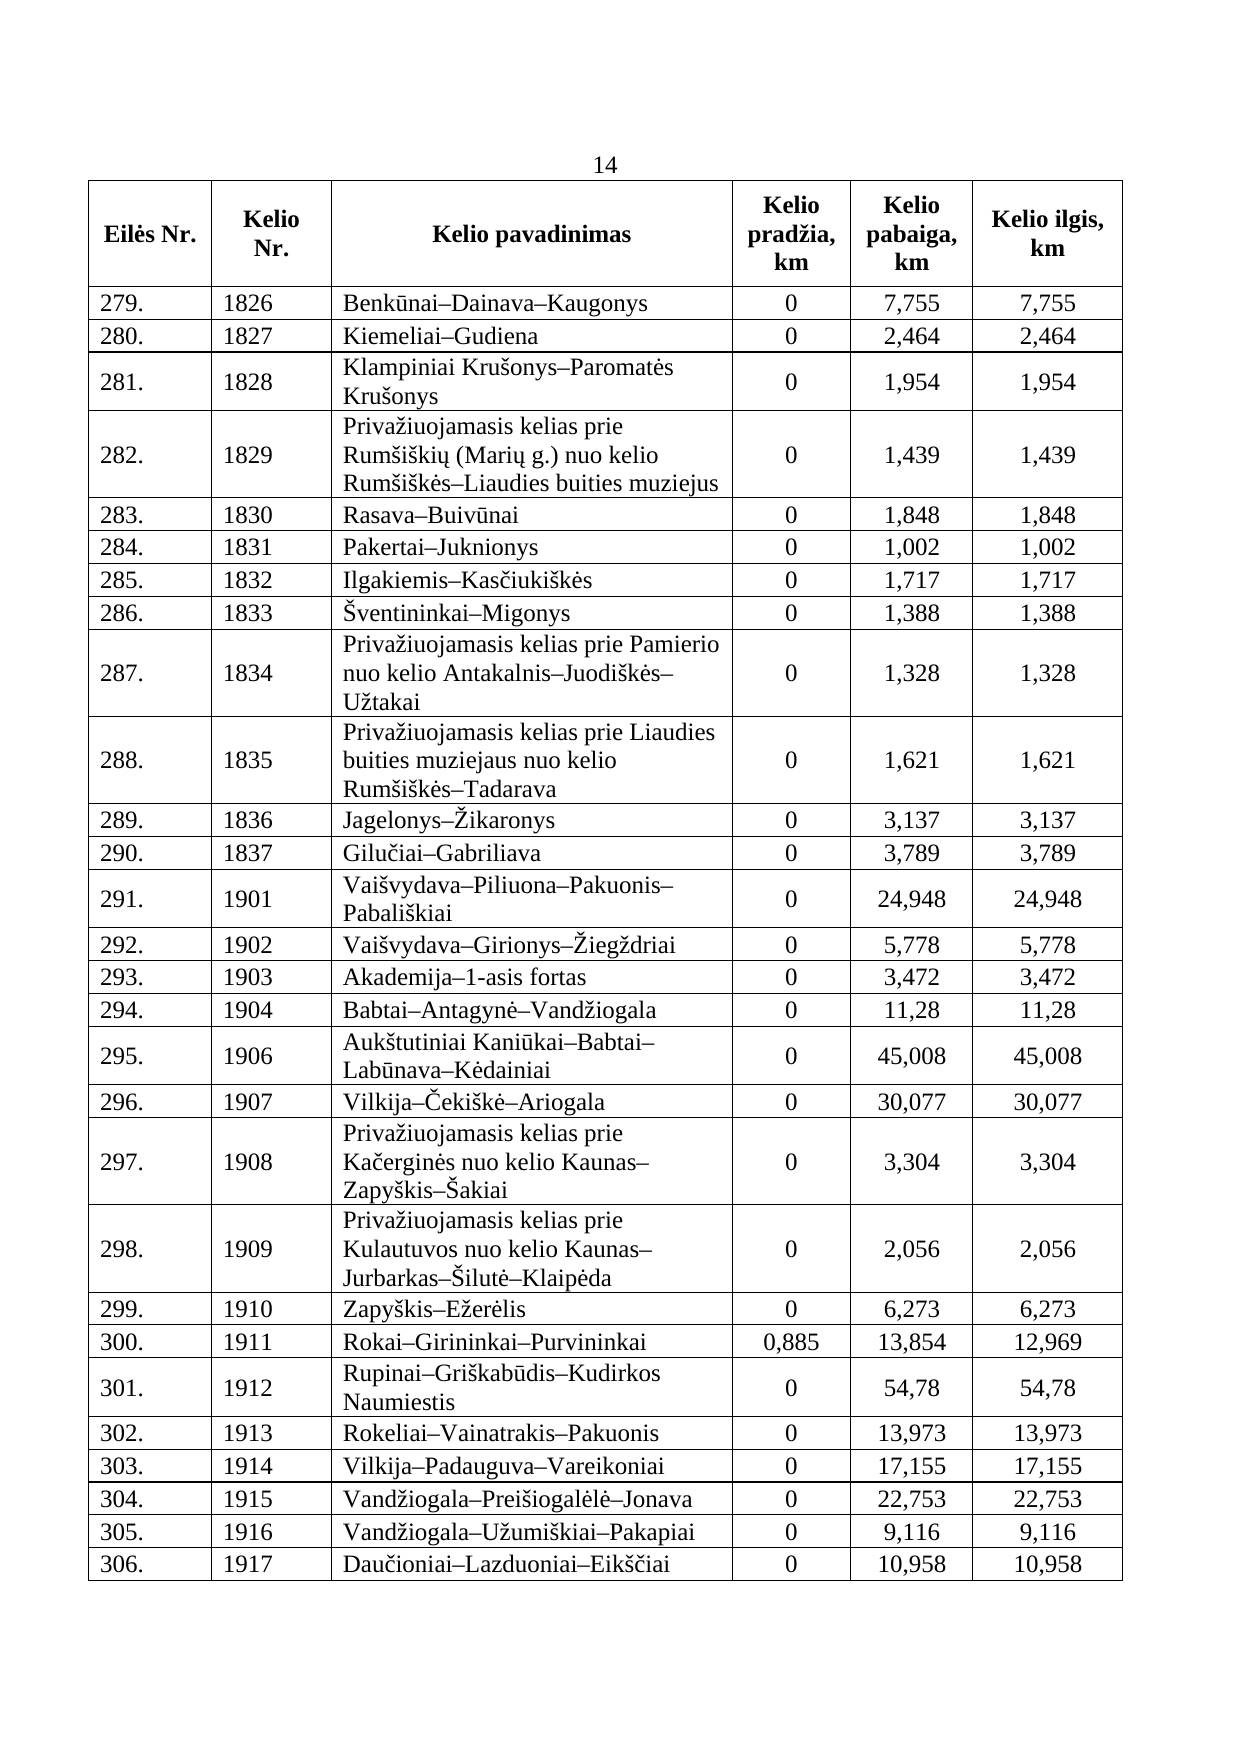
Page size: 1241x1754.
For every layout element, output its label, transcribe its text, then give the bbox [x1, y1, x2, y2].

table_cell 1829 [212, 411, 331, 497]
table_cell 298. [89, 1205, 211, 1292]
table_cell 0 [733, 1027, 850, 1084]
table_cell 1834 [212, 630, 331, 716]
table_cell 1,717 [851, 564, 972, 596]
table_cell 0 [733, 1205, 850, 1292]
table_cell 1,848 [973, 498, 1122, 530]
table_cell 1911 [212, 1325, 331, 1357]
table_cell 1833 [212, 597, 331, 628]
table_cell 1,439 [851, 411, 972, 497]
table_cell Pakertai–Juknionys [332, 531, 732, 563]
table_cell 5,778 [851, 928, 972, 960]
table_cell 1906 [212, 1027, 331, 1084]
table_cell 0 [733, 498, 850, 530]
table_cell 1908 [212, 1118, 331, 1204]
table_cell 0 [733, 630, 850, 716]
table_cell 1,328 [973, 630, 1122, 716]
table_cell 1,002 [851, 531, 972, 563]
table_cell 1827 [212, 320, 331, 351]
table_cell 284. [89, 531, 211, 563]
table_cell 17,155 [973, 1450, 1122, 1481]
table_cell 13,854 [851, 1325, 972, 1357]
table_cell 280. [89, 320, 211, 351]
table_cell 1904 [212, 994, 331, 1026]
table_cell 1910 [212, 1293, 331, 1324]
table_cell 287. [89, 630, 211, 716]
table_header Kelio pradžia, km [733, 181, 850, 286]
table_cell 3,304 [973, 1118, 1122, 1204]
table_cell 24,948 [973, 870, 1122, 927]
table_cell 1,621 [973, 717, 1122, 803]
table_cell 3,137 [851, 804, 972, 836]
table_cell Akademija–1-asis fortas [332, 961, 732, 993]
table_cell Vilkija–Padauguva–Vareikoniai [332, 1450, 732, 1481]
table_cell 295. [89, 1027, 211, 1084]
table_cell 2,464 [851, 320, 972, 351]
table_cell 1826 [212, 287, 331, 318]
table_cell 5,778 [973, 928, 1122, 960]
table_cell 0 [733, 411, 850, 497]
table_cell 0 [733, 1118, 850, 1204]
table_cell 24,948 [851, 870, 972, 927]
table_cell Ilgakiemis–Kasčiukiškės [332, 564, 732, 596]
table_cell 1830 [212, 498, 331, 530]
table_cell 12,969 [973, 1325, 1122, 1357]
table_cell 1,328 [851, 630, 972, 716]
table_cell 2,056 [851, 1205, 972, 1292]
table_cell Gilučiai–Gabriliava [332, 837, 732, 869]
table_cell 1907 [212, 1085, 331, 1117]
table_cell 3,137 [973, 804, 1122, 836]
table_cell 1836 [212, 804, 331, 836]
table_cell 0 [733, 320, 850, 351]
table_cell 0 [733, 1548, 850, 1580]
table_cell 306. [89, 1548, 211, 1580]
table_cell 11,28 [851, 994, 972, 1026]
table_cell 1831 [212, 531, 331, 563]
table_cell 288. [89, 717, 211, 803]
table_header Kelio pabaiga, km [851, 181, 972, 286]
table_cell 304. [89, 1483, 211, 1514]
table_cell Babtai–Antagynė–Vandžiogala [332, 994, 732, 1026]
table_cell 292. [89, 928, 211, 960]
table_cell Rokeliai–Vainatrakis–Pakuonis [332, 1417, 732, 1448]
table_cell Privažiuojamasis kelias prie Kulautuvos nuo kelio Kaunas–Jurbarkas–Šilutė–Klaipėda [332, 1205, 732, 1292]
table_cell 303. [89, 1450, 211, 1481]
table_cell 0 [733, 994, 850, 1026]
table_cell 1903 [212, 961, 331, 993]
table_cell 0 [733, 1483, 850, 1514]
table_header Kelio Nr. [212, 181, 331, 286]
table_cell 30,077 [851, 1085, 972, 1117]
table_cell 3,789 [973, 837, 1122, 869]
table_cell 9,116 [973, 1515, 1122, 1547]
table_cell Vandžiogala–Užumiškiai–Pakapiai [332, 1515, 732, 1547]
table_cell 1,848 [851, 498, 972, 530]
table_cell Vaišvydava–Girionys–Žiegždriai [332, 928, 732, 960]
table_cell 1837 [212, 837, 331, 869]
table_cell 0 [733, 1515, 850, 1547]
table_cell 1912 [212, 1358, 331, 1416]
table_cell Privažiuojamasis kelias prie Pamierio nuo kelio Antakalnis–Juodiškės–Užtakai [332, 630, 732, 716]
table_cell 286. [89, 597, 211, 628]
table_cell 293. [89, 961, 211, 993]
table_cell Vandžiogala–Preišiogalėlė–Jonava [332, 1483, 732, 1514]
table_cell 0 [733, 531, 850, 563]
table_cell 1909 [212, 1205, 331, 1292]
table_cell 10,958 [851, 1548, 972, 1580]
table_cell 1,388 [973, 597, 1122, 628]
table_header Kelio pavadinimas [332, 181, 732, 286]
table_cell 302. [89, 1417, 211, 1448]
table_cell 1913 [212, 1417, 331, 1448]
table_cell 3,304 [851, 1118, 972, 1204]
table_cell 54,78 [851, 1358, 972, 1416]
table_header Kelio ilgis, km [973, 181, 1122, 286]
table_cell 13,973 [973, 1417, 1122, 1448]
table_cell 2,056 [973, 1205, 1122, 1292]
table_cell 291. [89, 870, 211, 927]
table_cell 22,753 [851, 1483, 972, 1514]
table_cell Rasava–Buivūnai [332, 498, 732, 530]
table_cell 1,717 [973, 564, 1122, 596]
table_cell 282. [89, 411, 211, 497]
table_cell 1,002 [973, 531, 1122, 563]
table_cell 297. [89, 1118, 211, 1204]
table_cell 11,28 [973, 994, 1122, 1026]
table_cell 300. [89, 1325, 211, 1357]
table_cell 0 [733, 1085, 850, 1117]
table_cell 7,755 [851, 287, 972, 318]
table_cell 0 [733, 1417, 850, 1448]
table_cell Vilkija–Čekiškė–Ariogala [332, 1085, 732, 1117]
table_cell 1,954 [851, 353, 972, 410]
table_cell 1914 [212, 1450, 331, 1481]
table_cell 0 [733, 287, 850, 318]
table_cell Vaišvydava–Piliuona–Pakuonis–Pabališkiai [332, 870, 732, 927]
table_cell 45,008 [851, 1027, 972, 1084]
table_cell 0 [733, 1293, 850, 1324]
table_cell Kiemeliai–Gudiena [332, 320, 732, 351]
table_cell 30,077 [973, 1085, 1122, 1117]
table_cell Privažiuojamasis kelias prie Liaudies buities muziejaus nuo kelio Rumšiškės–Tadarava [332, 717, 732, 803]
table_cell 0 [733, 804, 850, 836]
table_cell 0 [733, 564, 850, 596]
table_cell Benkūnai–Dainava–Kaugonys [332, 287, 732, 318]
table_cell 299. [89, 1293, 211, 1324]
table_cell Klampiniai Krušonys–Paromatės Krušonys [332, 353, 732, 410]
table_header Eilės Nr. [89, 181, 211, 286]
table_cell 281. [89, 353, 211, 410]
table_cell 0 [733, 961, 850, 993]
table_cell Privažiuojamasis kelias prie Kačerginės nuo kelio Kaunas–Zapyškis–Šakiai [332, 1118, 732, 1204]
table_cell 22,753 [973, 1483, 1122, 1514]
table_cell 54,78 [973, 1358, 1122, 1416]
table_cell Šventininkai–Migonys [332, 597, 732, 628]
table_cell 1835 [212, 717, 331, 803]
table_cell 301. [89, 1358, 211, 1416]
table_cell 6,273 [973, 1293, 1122, 1324]
table_cell 1,439 [973, 411, 1122, 497]
table_cell 1916 [212, 1515, 331, 1547]
table_cell 0 [733, 597, 850, 628]
table_cell 0 [733, 1450, 850, 1481]
table_cell 0 [733, 928, 850, 960]
table_cell Daučioniai–Lazduoniai–Eikščiai [332, 1548, 732, 1580]
table_cell 0,885 [733, 1325, 850, 1357]
table_cell 305. [89, 1515, 211, 1547]
table_cell Privažiuojamasis kelias prie Rumšiškių (Marių g.) nuo kelio Rumšiškės–Liaudies buities muziejus [332, 411, 732, 497]
table_cell 1902 [212, 928, 331, 960]
table_cell 0 [733, 837, 850, 869]
table_cell Rokai–Girininkai–Purvininkai [332, 1325, 732, 1357]
table_cell 1917 [212, 1548, 331, 1580]
table_cell 17,155 [851, 1450, 972, 1481]
table_cell 1901 [212, 870, 331, 927]
table_cell 7,755 [973, 287, 1122, 318]
table_cell 283. [89, 498, 211, 530]
table_cell 3,472 [973, 961, 1122, 993]
table_cell 1828 [212, 353, 331, 410]
table_cell 0 [733, 1358, 850, 1416]
table_cell 0 [733, 353, 850, 410]
table_cell 0 [733, 870, 850, 927]
table_cell 279. [89, 287, 211, 318]
table_cell 45,008 [973, 1027, 1122, 1084]
table_cell 3,472 [851, 961, 972, 993]
table_cell 13,973 [851, 1417, 972, 1448]
table_cell 2,464 [973, 320, 1122, 351]
table_cell 6,273 [851, 1293, 972, 1324]
table_cell 1,621 [851, 717, 972, 803]
table_cell Zapyškis–Ežerėlis [332, 1293, 732, 1324]
table_cell 1915 [212, 1483, 331, 1514]
table_cell Jagelonys–Žikaronys [332, 804, 732, 836]
table_cell 1,388 [851, 597, 972, 628]
table_cell 0 [733, 717, 850, 803]
table_cell 1,954 [973, 353, 1122, 410]
table_cell 296. [89, 1085, 211, 1117]
table_cell Aukštutiniai Kaniūkai–Babtai–Labūnava–Kėdainiai [332, 1027, 732, 1084]
table_cell 10,958 [973, 1548, 1122, 1580]
table_cell 1832 [212, 564, 331, 596]
table_cell 285. [89, 564, 211, 596]
table_cell 3,789 [851, 837, 972, 869]
table_cell 294. [89, 994, 211, 1026]
table_cell 289. [89, 804, 211, 836]
table_cell 290. [89, 837, 211, 869]
table_cell 9,116 [851, 1515, 972, 1547]
table_cell Rupinai–Griškabūdis–Kudirkos Naumiestis [332, 1358, 732, 1416]
